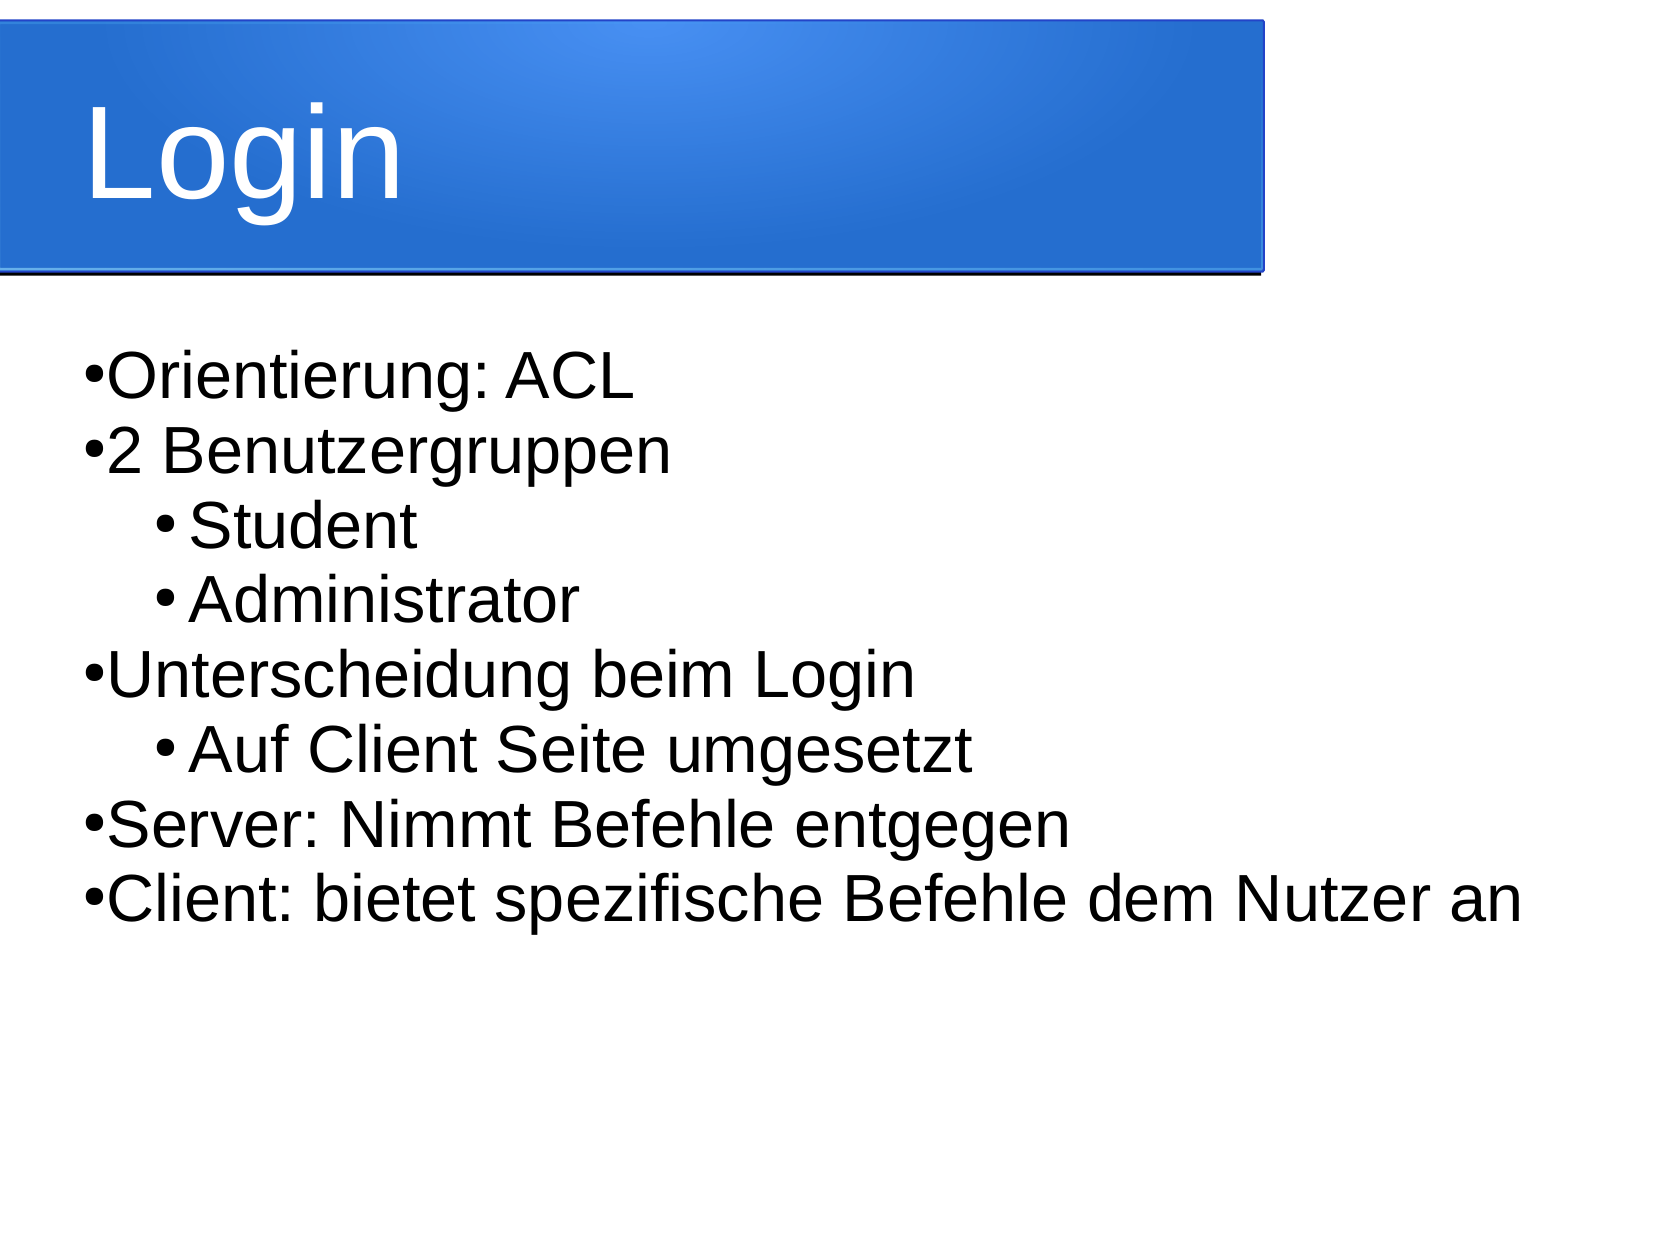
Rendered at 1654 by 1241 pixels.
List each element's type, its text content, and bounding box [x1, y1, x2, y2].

subtitle Orientierung: ACL 2 Benutzergruppen Student Administrator Unterscheidung beim Login Auf Client Seite umgesetzt Server: Nimmt Befehle entgegen Client: bietet spezifische Befehle dem Nutzer an [82, 307, 1538, 1241]
title Login [82, 49, 1250, 257]
